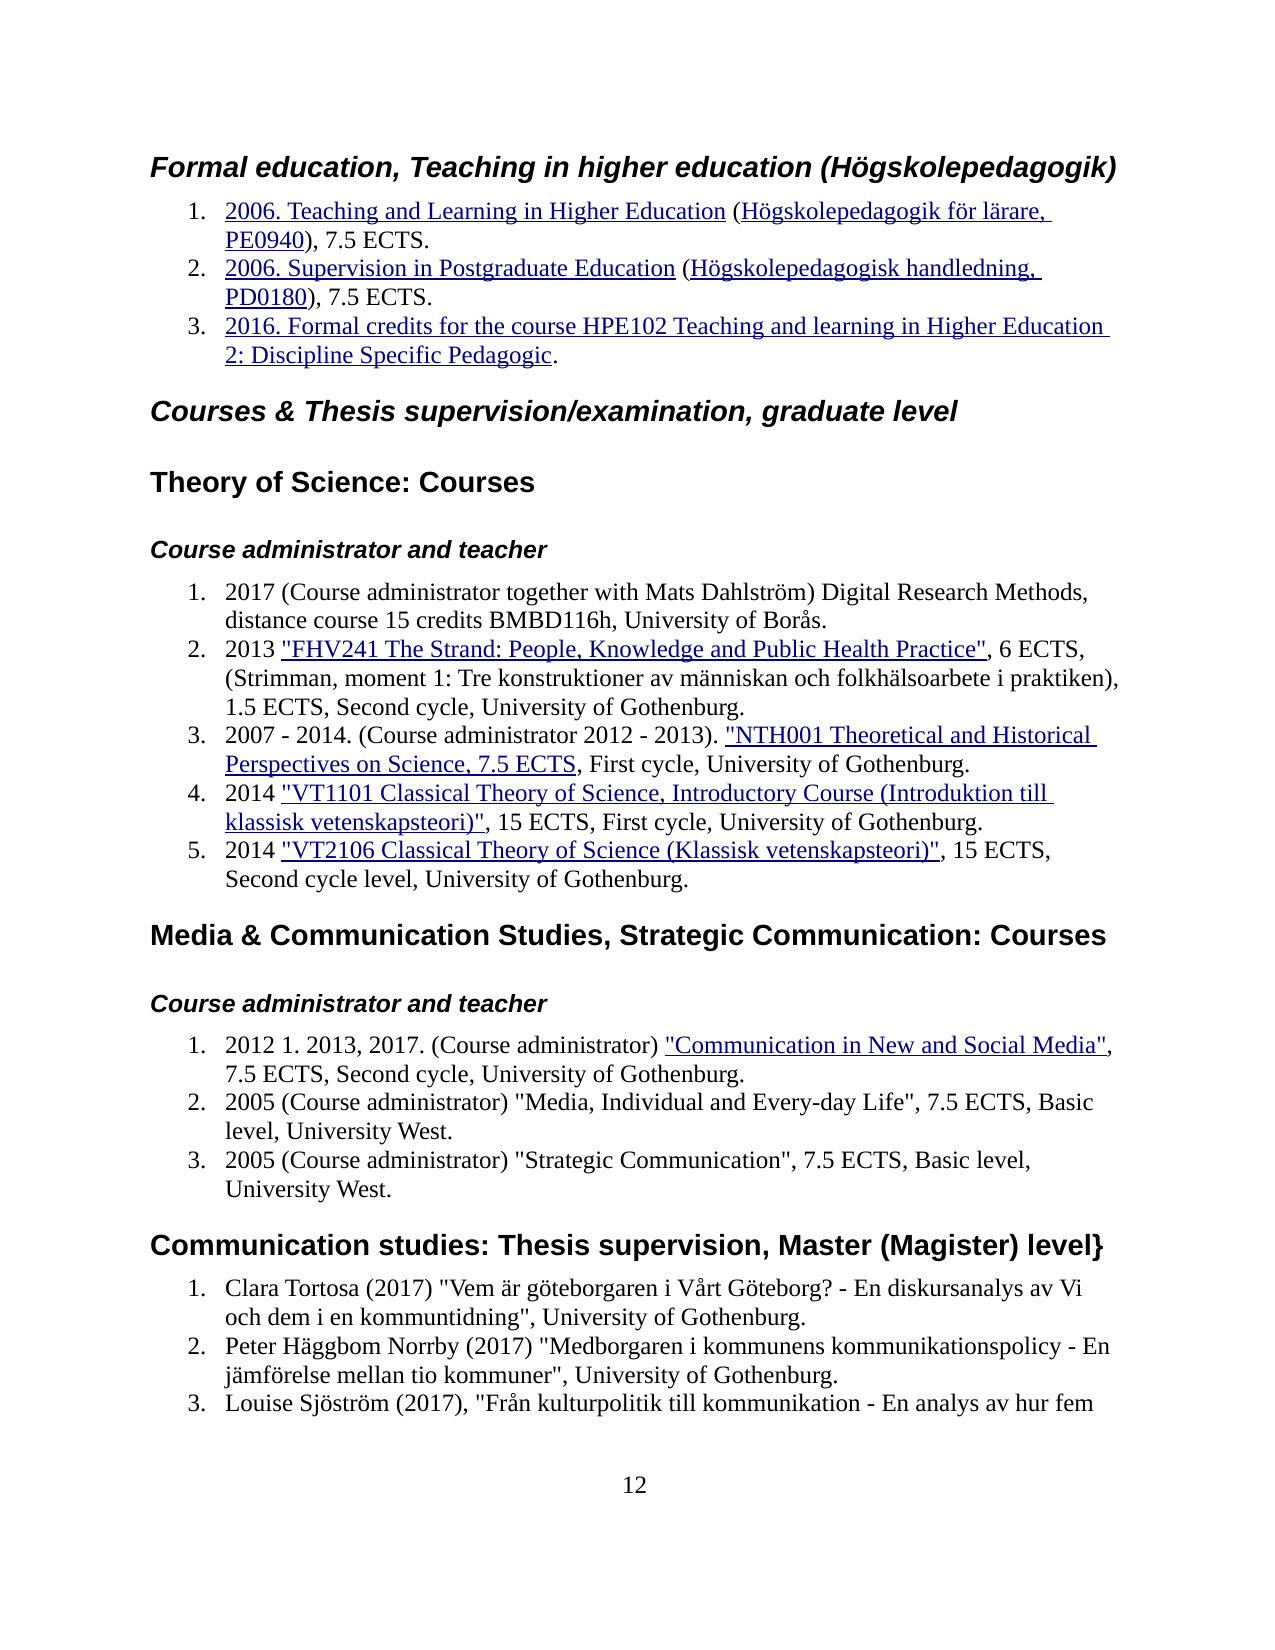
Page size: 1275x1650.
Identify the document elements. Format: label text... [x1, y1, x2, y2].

list 2014 "VT2106 Classical Theory of Science (Klassisk vetenskapsteori)", 15 ECTS, Second cycle level, University of Gothenburg. [187, 835, 1125, 893]
list 2013 "FHV241 The Strand: People, Knowledge and Public Health Practice", 6 ECTS, (Strimman, moment 1: Tre konstruktioner av människan och folkhälsoarbete i praktiken), 1.5 ECTS, Second cycle, University of Gothenburg. [187, 634, 1125, 720]
list 2012 1. 2013, 2017. (Course administrator) "Communication in New and Social Media", 7.5 ECTS, Second cycle, University of Gothenburg. [187, 1030, 1125, 1087]
list 2006. Teaching and Learning in Higher Education (Högskolepedagogik för lärare, PE0940), 7.5 ECTS. [187, 196, 1125, 253]
list 2005 (Course administrator) "Strategic Communication", 7.5 ECTS, Basic level, University West. [187, 1145, 1125, 1202]
list 2016. Formal credits for the course HPE102 Teaching and learning in Higher Education 2: Discipline Specific Pedagogic. [187, 311, 1125, 368]
subtitle Course administrator and teacher [150, 989, 1125, 1017]
subtitle Media & Communication Studies, Strategic Communication: Courses [150, 918, 1125, 951]
list 2006. Supervision in Postgraduate Education (Högskolepedagogisk handledning, PD0180), 7.5 ECTS. [187, 253, 1125, 311]
subtitle Formal education, Teaching in higher education (Högskolepedagogik) [150, 150, 1125, 183]
list 2017 (Course administrator together with Mats Dahlström) Digital Research Methods, distance course 15 credits BMBD116h, University of Borås. [187, 577, 1125, 634]
list 2014 "VT1101 Classical Theory of Science, Introductory Course (Introduktion till klassisk vetenskapsteori)", 15 ECTS, First cycle, University of Gothenburg. [187, 778, 1125, 835]
subtitle Course administrator and teacher [150, 536, 1125, 564]
subtitle Theory of Science: Courses [150, 464, 1125, 498]
list Peter Häggbom Norrby (2017) "Medborgaren i kommunens kommunikationspolicy - En jämförelse mellan tio kommuner", University of Gothenburg. [187, 1331, 1125, 1388]
list 2007 - 2014. (Course administrator 2012 - 2013). "NTH001 Theoretical and Historical Perspectives on Science, 7.5 ECTS, First cycle, University of Gothenburg. [187, 720, 1125, 778]
list 2005 (Course administrator) "Media, Individual and Every-day Life", 7.5 ECTS, Basic level, University West. [187, 1087, 1125, 1145]
list Louise Sjöström (2017), "Från kulturpolitik till kommunikation - En analys av hur fem [187, 1388, 1125, 1417]
subtitle Courses & Thesis supervision/examination, graduate level [150, 393, 1125, 427]
list Clara Tortosa (2017) "Vem är göteborgaren i Vårt Göteborg? - En diskursanalys av Vi och dem i en kommuntidning", University of Gothenburg. [187, 1273, 1125, 1331]
subtitle Communication studies: Thesis supervision, Master (Magister) level} [150, 1227, 1125, 1261]
